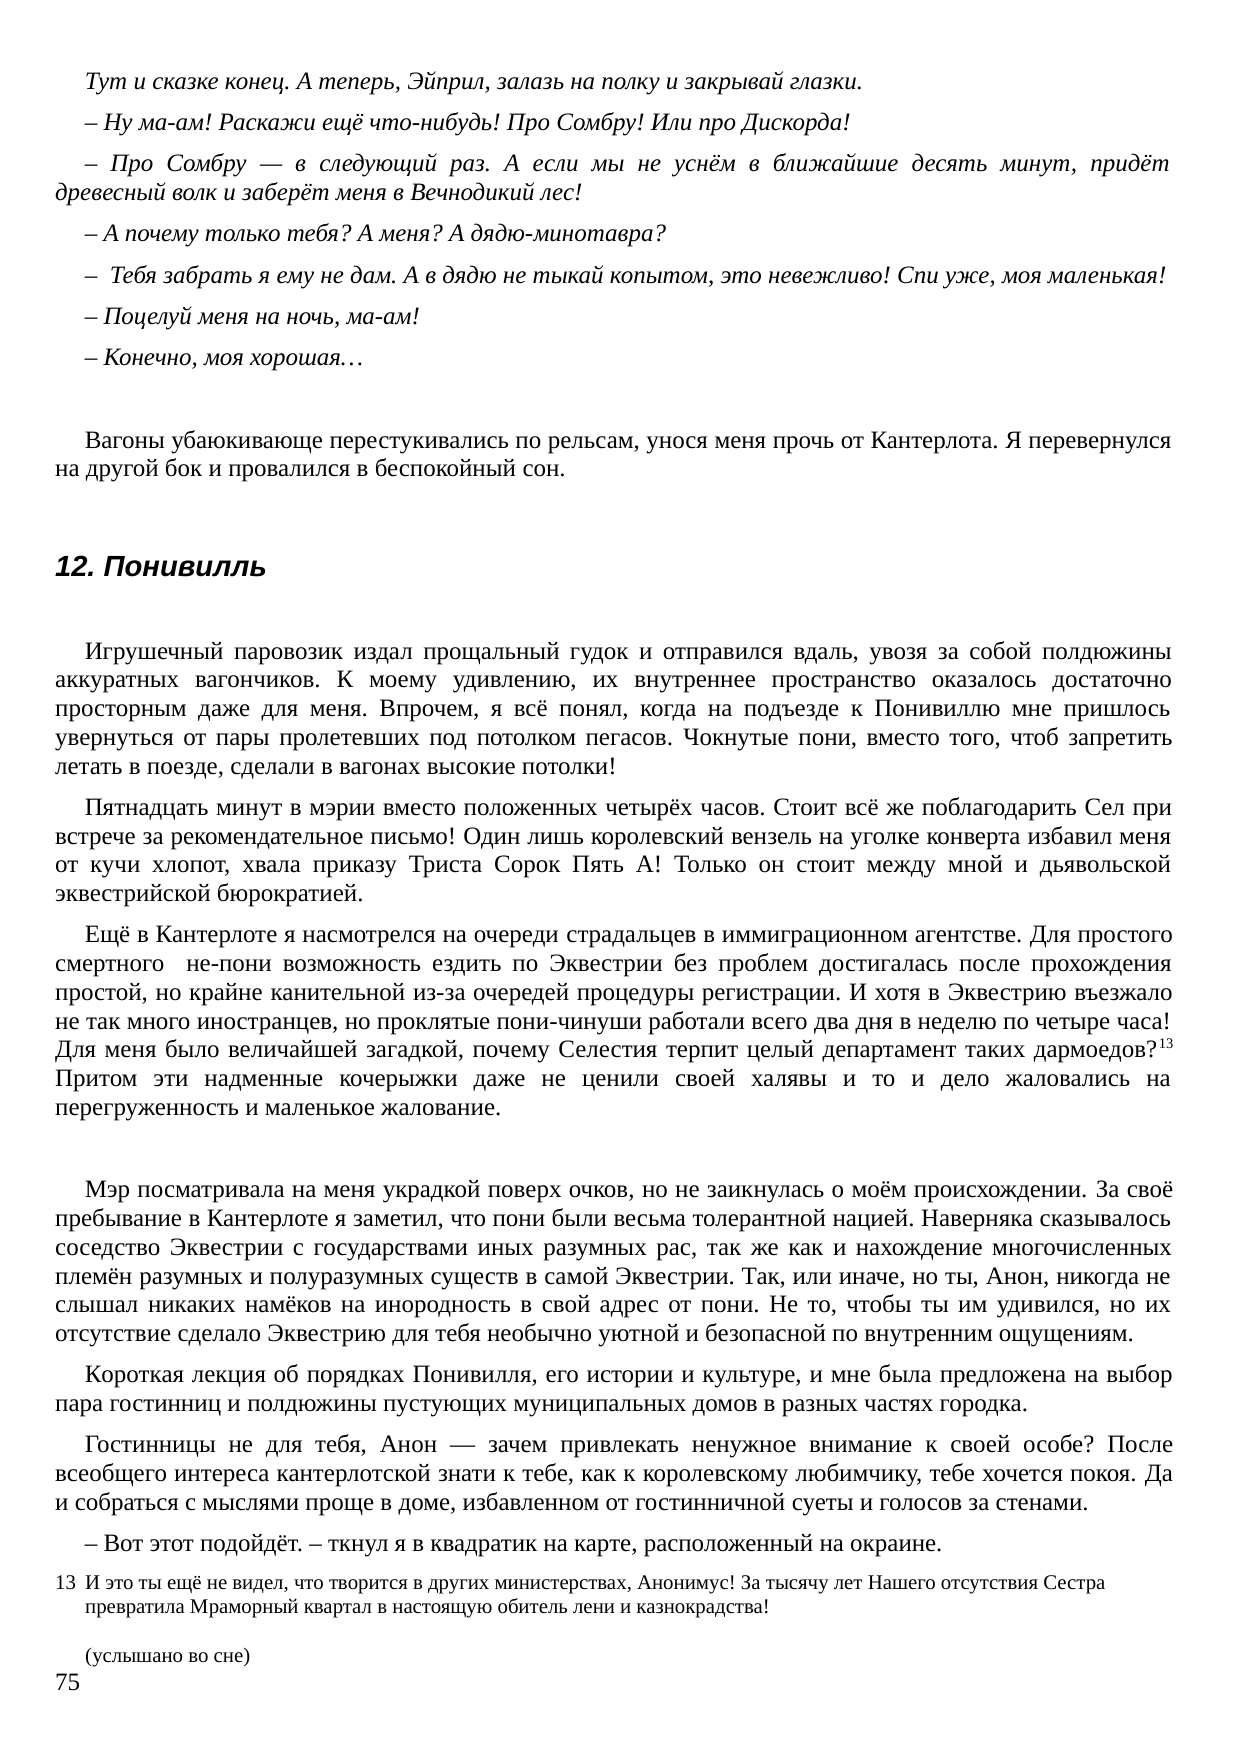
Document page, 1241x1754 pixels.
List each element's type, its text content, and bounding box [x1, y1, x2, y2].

text Ещё в Кантерлоте я насмотрелся на очереди страдальцев в иммиграционном агентстве. Для простого смертного не-пони возможность ездить по Эквестрии без проблем достигалась после прохождения простой, но крайне канительной из-за очередей процедуры регистрации. И хотя в Эквестрию въезжало не так много иностранцев, но проклятые пони-чинуши работали всего два дня в неделю по четыре часа! Для меня было величайшей загадкой, почему Селестия терпит целый департамент таких дармоедов? Притом эти надменные кочерыжки даже не ценили своей халявы и то и дело жаловались на перегруженность и маленькое жалование. [55, 919, 1173, 1121]
text – Поцелуй меня на ночь, ма-ам! [55, 301, 1173, 330]
text – Конечно, моя хорошая… [55, 342, 1173, 371]
text Пятнадцать минут в мэрии вместо положенных четырёх часов. Стоит всё же поблагодарить Сел при встрече за рекомендательное письмо! Один лишь королевский вензель на уголке конверта избавил меня от кучи хлопот, хвала приказу Триста Сорок Пять А! Только он стоит между мной и дьявольской эквестрийской бюрократией. [55, 792, 1173, 907]
text – Про Сомбру — в следующий раз. А если мы не уснём в ближайшие десять минут, придёт древесный волк и заберёт меня в Вечнодикий лес! [55, 148, 1173, 206]
text Гостинницы не для тебя, Анон — зачем привлекать ненужное внимание к своей особе? После всеобщего интереса кантерлотской знати к тебе, как к королевскому любимчику, тебе хочется покоя. Да и собраться с мыслями проще в доме, избавленном от гостинничной суеты и голосов за стенами. [55, 1429, 1173, 1516]
text Тут и сказке конец. А теперь, Эйприл, залазь на полку и закрывай глазки. [55, 66, 1173, 95]
subtitle 12. Понивилль [55, 548, 1173, 582]
text Игрушечный паровозик издал прощальный гудок и отправился вдаль, увозя за собой полдюжины аккуратных вагончиков. К моему удивлению, их внутреннее пространство оказалось достаточно просторным даже для меня. Впрочем, я всё понял, когда на подъезде к Понивиллю мне пришлось увернуться от пары пролетевших под потолком пегасов. Чокнутые пони, вместо того, чтоб запретить летать в поезде, сделали в вагонах высокие потолки! [55, 636, 1173, 779]
text Вагоны убаюкивающе перестукивались по рельсам, унося меня прочь от Кантерлота. Я перевернулся на другой бок и провалился в беспокойный сон. [55, 425, 1173, 482]
text И это ты ещё не видел, что творится в других министерствах, Анонимус! За тысячу лет Нашего отсутствия Сестра превратила Мраморный квартал в настоящую обитель лени и казнокрадства! (услышано во сне) [55, 1570, 1173, 1667]
text – Тебя забрать я ему не дам. А в дядю не тыкай копытом, это невежливо! Спи уже, моя маленькая! [55, 260, 1173, 288]
text – Вот этот подойдёт. – ткнул я в квадратик на карте, расположенный на окраине. [55, 1528, 1173, 1557]
text Короткая лекция об порядках Понивилля, его истории и культуре, и мне была предложена на выбор пара гостинниц и полдюжины пустующих муниципальных домов в разных частях городка. [55, 1359, 1173, 1417]
text – Ну ма-ам! Раскажи ещё что-нибудь! Про Сомбру! Или про Дискорда! [55, 107, 1173, 136]
text Мэр посматривала на меня украдкой поверх очков, но не заикнулась о моём происхождении. За своё пребывание в Кантерлоте я заметил, что пони были весьма толерантной нацией. Наверняка сказывалось соседство Эквестрии с государствами иных разумных рас, так же как и нахождение многочисленных племён разумных и полуразумных существ в самой Эквестрии. Так, или иначе, но ты, Анон, никогда не слышал никаких намёков на инородность в свой адрес от пони. Не то, чтобы ты им удивился, но их отсутствие сделало Эквестрию для тебя необычно уютной и безопасной по внутренним ощущениям. [55, 1174, 1173, 1347]
text – А почему только тебя? А меня? А дядю-минотавра? [55, 218, 1173, 247]
